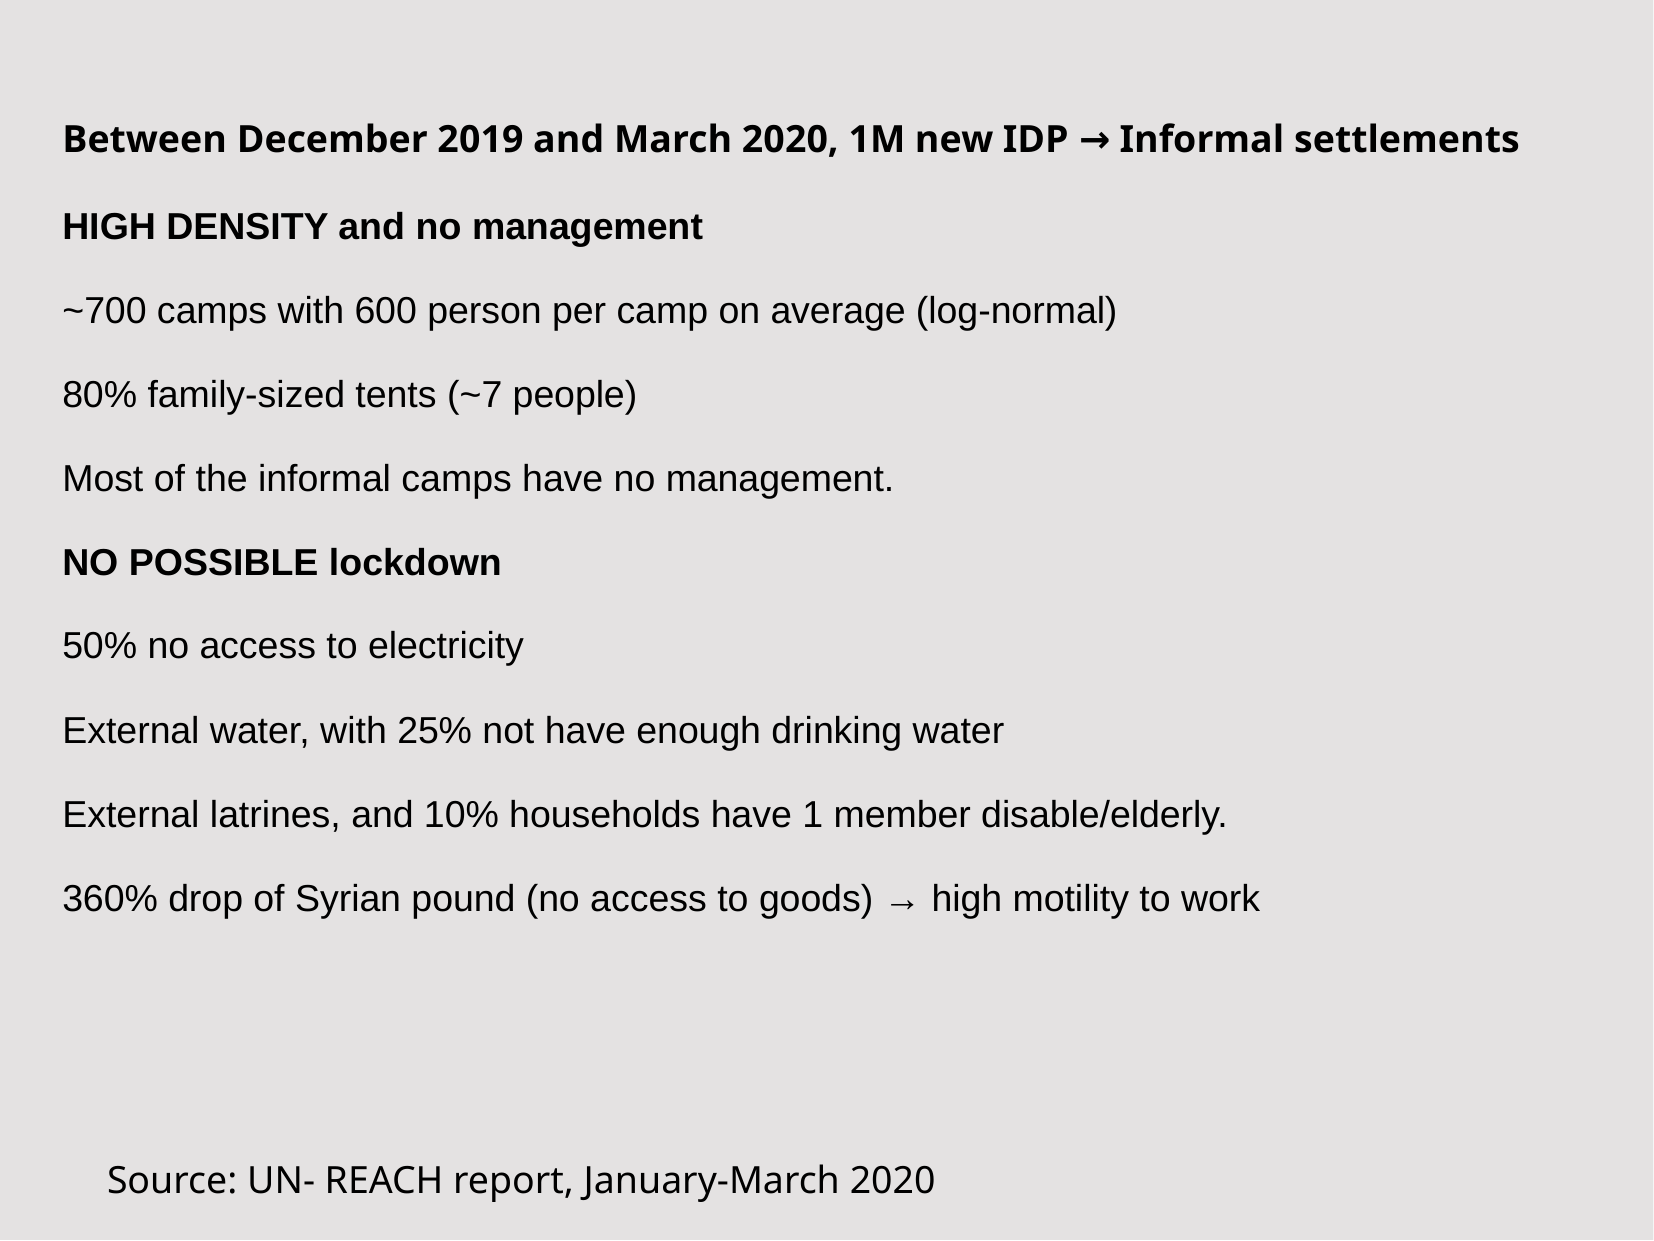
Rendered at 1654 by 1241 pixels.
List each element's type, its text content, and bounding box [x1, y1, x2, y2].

text_box Source: UN- REACH report, January-March 2020 [92, 1145, 1323, 1213]
text_box Between December 2019 and March 2020, 1M new IDP → Informal settlements HIGH DENSITY and no management ~700 camps with 600 person per camp on average (log-normal) 80% family-sized tents (~7 people) Most of the informal camps have no management. NO POSSIBLE lockdown 50% no access to electricity External water, with 25% not have enough drinking water External latrines, and 10% households have 1 member disable/elderly. 360% drop of Syrian pound (no access to goods) → high motility to work [47, 62, 1583, 1165]
